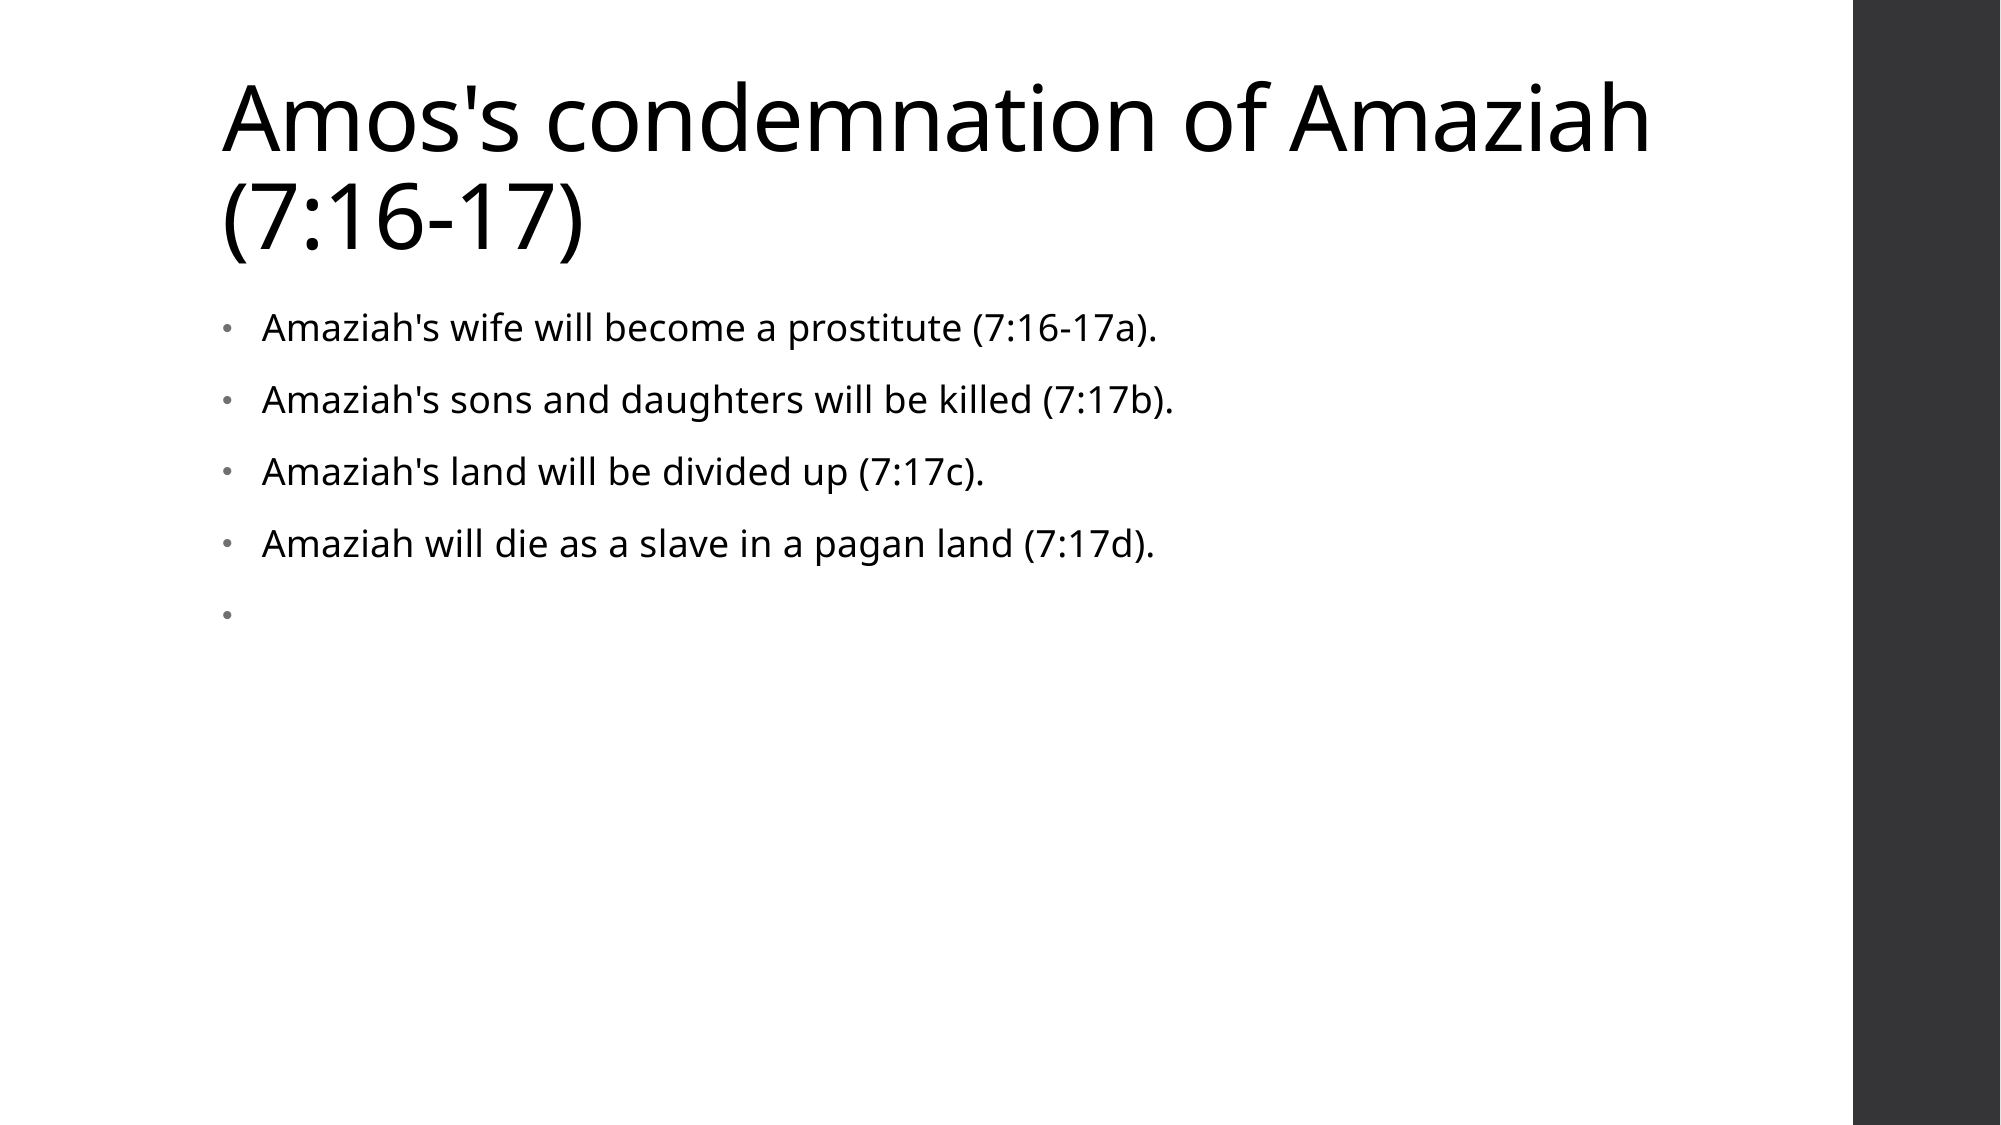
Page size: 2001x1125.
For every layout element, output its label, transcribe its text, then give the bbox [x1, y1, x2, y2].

list Amaziah's wife will become a prostitute (7:16-17a). Amaziah's sons and daughters will be killed (7:17b). Amaziah's land will be divided up (7:17c). Amaziah will die as a slave in a pagan land (7:17d). [206, 299, 1617, 1014]
title Amos's condemnation of Amaziah (7:16-17) [206, 60, 1797, 278]
